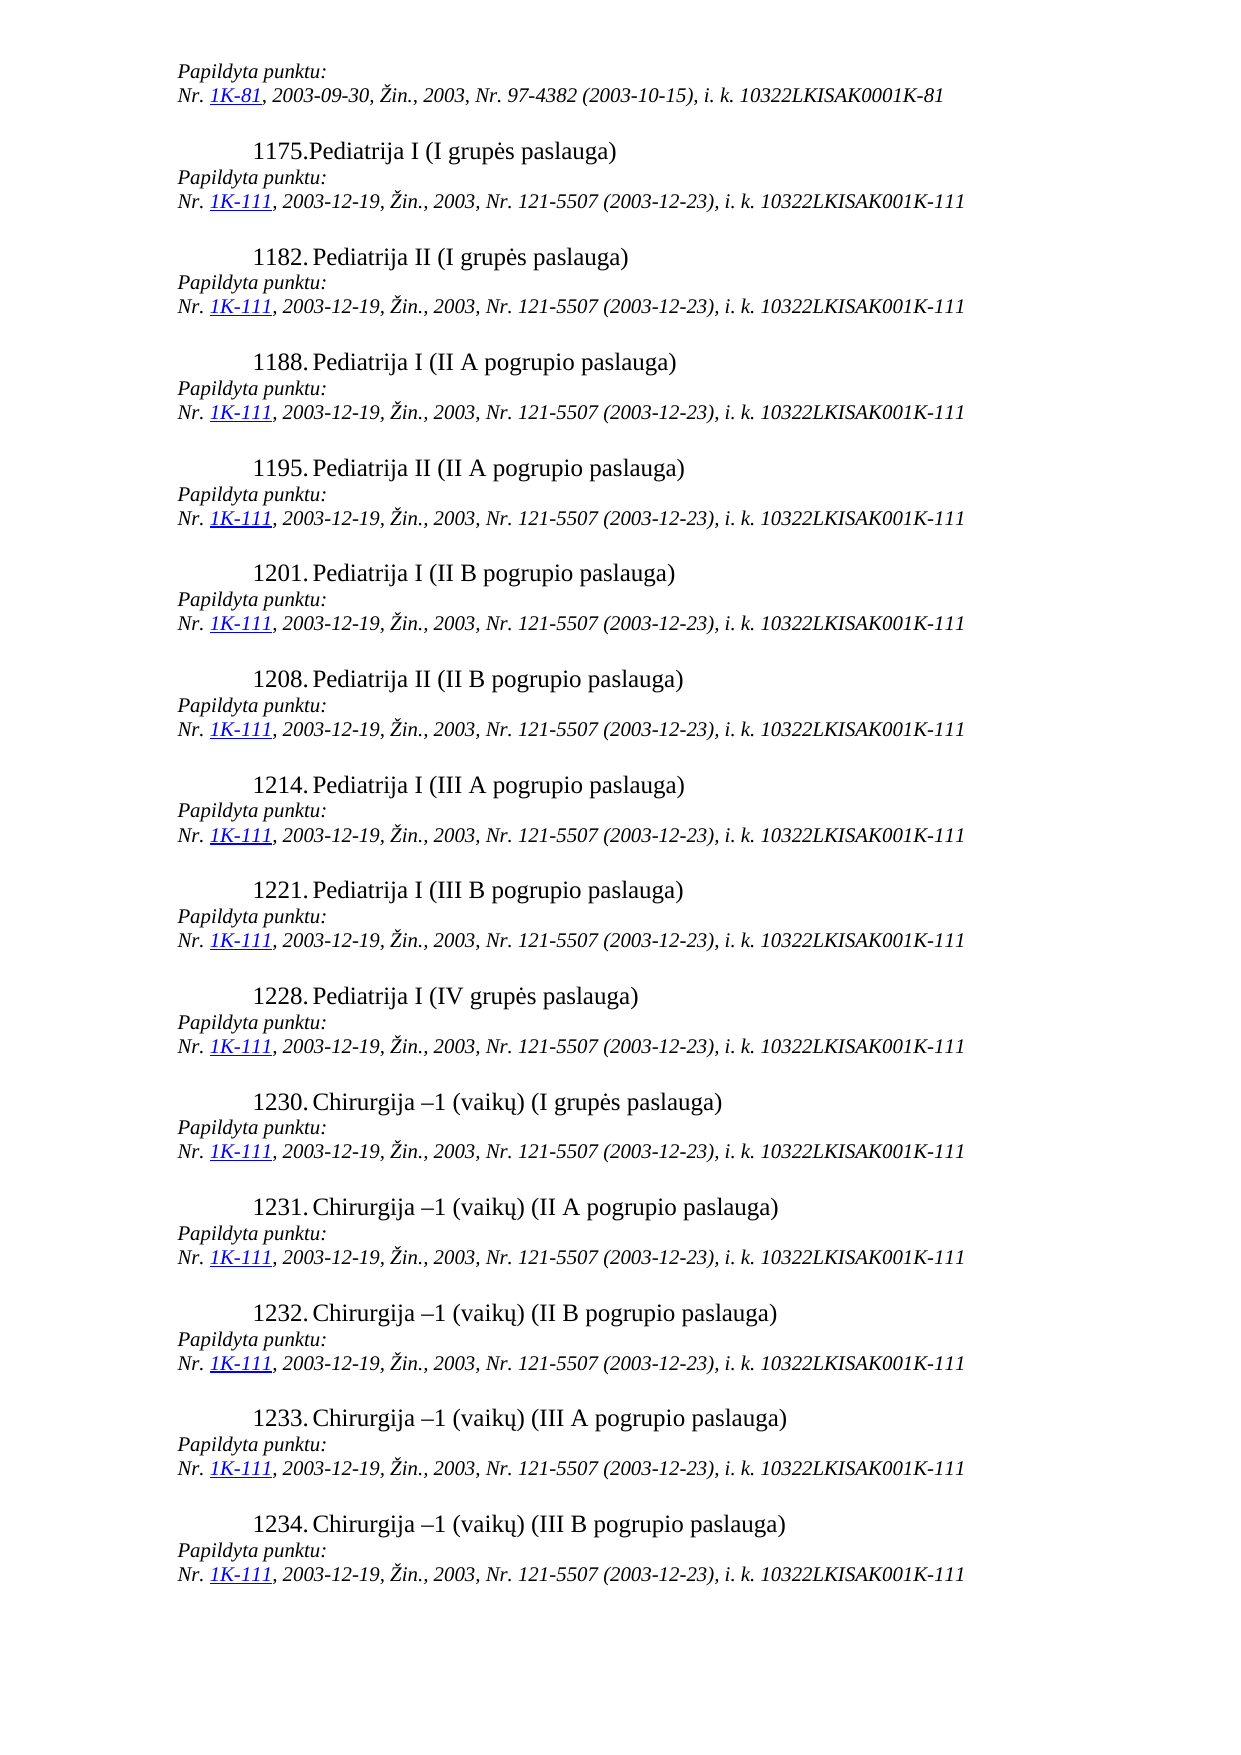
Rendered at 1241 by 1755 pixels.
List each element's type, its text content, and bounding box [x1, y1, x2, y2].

text Nr. 1K-111, 2003-12-19, Žin., 2003, Nr. 121-5507 (2003-12-23), i. k. 10322LKISAK001K-111 [177, 1562, 1181, 1586]
text Papildyta punktu: [177, 1432, 1181, 1456]
text Papildyta punktu: [177, 1327, 1181, 1351]
text Nr. 1K-111, 2003-12-19, Žin., 2003, Nr. 121-5507 (2003-12-23), i. k. 10322LKISAK001K-111 [177, 1139, 1181, 1163]
text Papildyta punktu: [177, 1115, 1181, 1139]
text Nr. 1K-81, 2003-09-30, Žin., 2003, Nr. 97-4382 (2003-10-15), i. k. 10322LKISAK0001K-81 [177, 83, 1181, 107]
text Papildyta punktu: [177, 1221, 1181, 1245]
text Papildyta punktu: [177, 165, 1181, 189]
text Nr. 1K-111, 2003-12-19, Žin., 2003, Nr. 121-5507 (2003-12-23), i. k. 10322LKISAK001K-111 [177, 400, 1181, 424]
text 1195. Pediatrija II (II A pogrupio paslauga) [177, 453, 1181, 482]
text Nr. 1K-111, 2003-12-19, Žin., 2003, Nr. 121-5507 (2003-12-23), i. k. 10322LKISAK001K-111 [177, 717, 1181, 741]
text 1208. Pediatrija II (II B pogrupio paslauga) [177, 664, 1181, 693]
text 1188. Pediatrija I (II A pogrupio paslauga) [177, 347, 1181, 376]
text Nr. 1K-111, 2003-12-19, Žin., 2003, Nr. 121-5507 (2003-12-23), i. k. 10322LKISAK001K-111 [177, 1245, 1181, 1269]
text Papildyta punktu: [177, 1538, 1181, 1562]
text Papildyta punktu: [177, 1010, 1181, 1034]
text Nr. 1K-111, 2003-12-19, Žin., 2003, Nr. 121-5507 (2003-12-23), i. k. 10322LKISAK001K-111 [177, 1456, 1181, 1480]
text Papildyta punktu: [177, 693, 1181, 717]
text Nr. 1K-111, 2003-12-19, Žin., 2003, Nr. 121-5507 (2003-12-23), i. k. 10322LKISAK001K-111 [177, 506, 1181, 530]
text 1232. Chirurgija –1 (vaikų) (II B pogrupio paslauga) [177, 1298, 1181, 1327]
text Nr. 1K-111, 2003-12-19, Žin., 2003, Nr. 121-5507 (2003-12-23), i. k. 10322LKISAK001K-111 [177, 189, 1181, 213]
text 1201. Pediatrija I (II B pogrupio paslauga) [177, 558, 1181, 587]
text Papildyta punktu: [177, 587, 1181, 611]
text Papildyta punktu: [177, 270, 1181, 294]
text 1233. Chirurgija –1 (vaikų) (III A pogrupio paslauga) [177, 1403, 1181, 1432]
text Nr. 1K-111, 2003-12-19, Žin., 2003, Nr. 121-5507 (2003-12-23), i. k. 10322LKISAK001K-111 [177, 1034, 1181, 1058]
text Papildyta punktu: [177, 482, 1181, 506]
text 1228. Pediatrija I (IV grupės paslauga) [177, 981, 1181, 1010]
text Nr. 1K-111, 2003-12-19, Žin., 2003, Nr. 121-5507 (2003-12-23), i. k. 10322LKISAK001K-111 [177, 928, 1181, 952]
text 1175.Pediatrija I (I grupės paslauga) [177, 136, 1181, 165]
text Nr. 1K-111, 2003-12-19, Žin., 2003, Nr. 121-5507 (2003-12-23), i. k. 10322LKISAK001K-111 [177, 1351, 1181, 1375]
text 1214. Pediatrija I (III A pogrupio paslauga) [177, 770, 1181, 798]
text 1230. Chirurgija –1 (vaikų) (I grupės paslauga) [177, 1087, 1181, 1115]
text Nr. 1K-111, 2003-12-19, Žin., 2003, Nr. 121-5507 (2003-12-23), i. k. 10322LKISAK001K-111 [177, 611, 1181, 635]
text Papildyta punktu: [177, 376, 1181, 400]
text 1234. Chirurgija –1 (vaikų) (III B pogrupio paslauga) [177, 1509, 1181, 1538]
text Papildyta punktu: [177, 798, 1181, 822]
text 1231. Chirurgija –1 (vaikų) (II A pogrupio paslauga) [177, 1192, 1181, 1221]
text Papildyta punktu: [177, 904, 1181, 928]
text 1221. Pediatrija I (III B pogrupio paslauga) [177, 875, 1181, 904]
text Nr. 1K-111, 2003-12-19, Žin., 2003, Nr. 121-5507 (2003-12-23), i. k. 10322LKISAK001K-111 [177, 822, 1181, 847]
text Nr. 1K-111, 2003-12-19, Žin., 2003, Nr. 121-5507 (2003-12-23), i. k. 10322LKISAK001K-111 [177, 294, 1181, 318]
text 1182. Pediatrija II (I grupės paslauga) [177, 242, 1181, 270]
text Papildyta punktu: [177, 59, 1181, 83]
